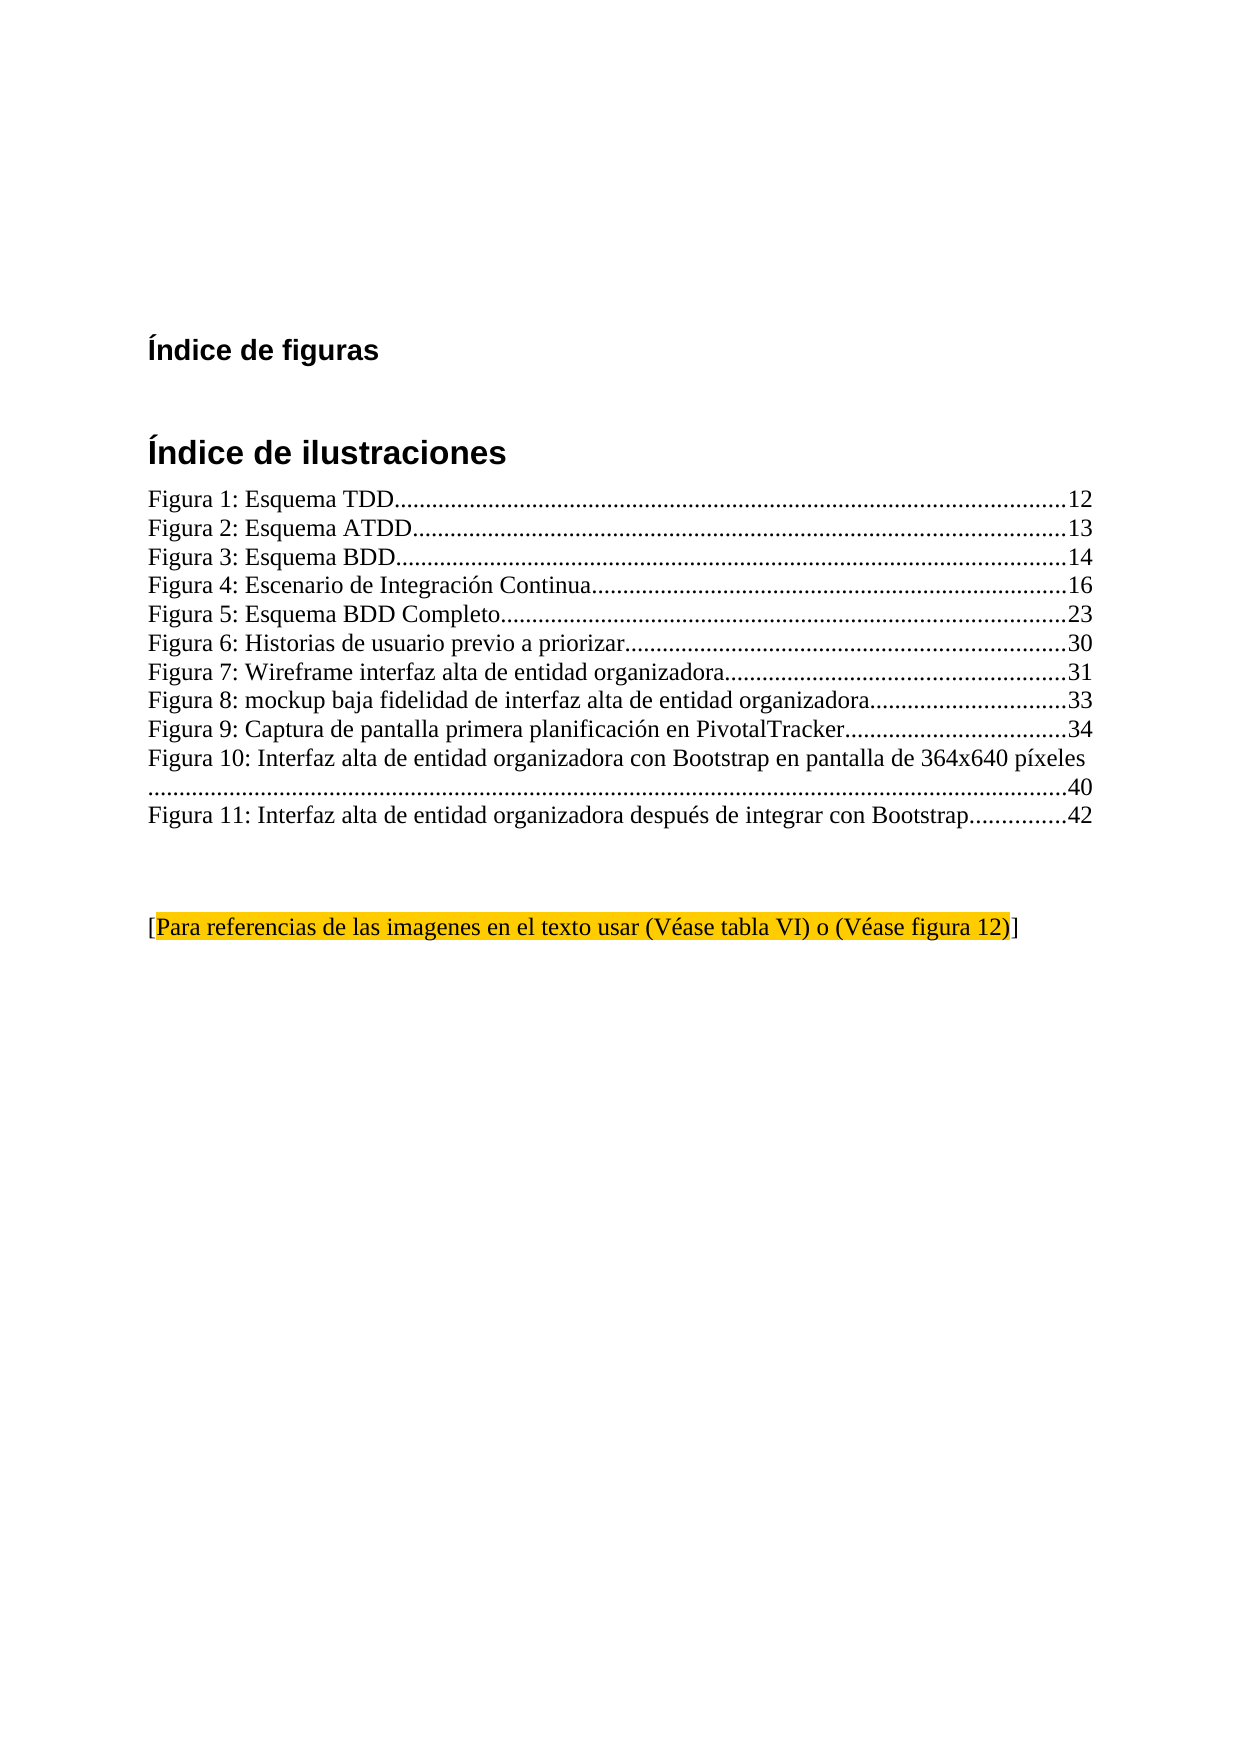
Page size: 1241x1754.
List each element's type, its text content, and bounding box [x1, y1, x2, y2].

text Figura 9: Captura de pantalla primera planificación en PivotalTracker 34 [148, 714, 1093, 743]
text Figura 3: Esquema BDD 14 [148, 542, 1093, 570]
text Figura 11: Interfaz alta de entidad organizadora después de integrar con Bootstrap 42 [148, 800, 1093, 829]
text Figura 8: mockup baja fidelidad de interfaz alta de entidad organizadora 33 [148, 685, 1093, 714]
text [Para referencias de las imagenes en el texto usar (Véase tabla VI) o (Véase figura 12)] [148, 912, 1093, 940]
text Figura 5: Esquema BDD Completo. 23 [148, 599, 1093, 628]
text Figura 1: Esquema TDD 12 [148, 484, 1093, 513]
text Figura 2: Esquema ATDD 13 [148, 513, 1093, 542]
subtitle Índice de figuras [148, 333, 1093, 367]
text Figura 10: Interfaz alta de entidad organizadora con Bootstrap en pantalla de 364x640 píxeles 40 [148, 743, 1093, 800]
text Figura 7: Wireframe interfaz alta de entidad organizadora 31 [148, 657, 1093, 685]
text Figura 6: Historias de usuario previo a priorizar 30 [148, 628, 1093, 657]
text Figura 4: Escenario de Integración Continua 16 [148, 570, 1093, 599]
subtitle Índice de ilustraciones [148, 433, 1093, 472]
